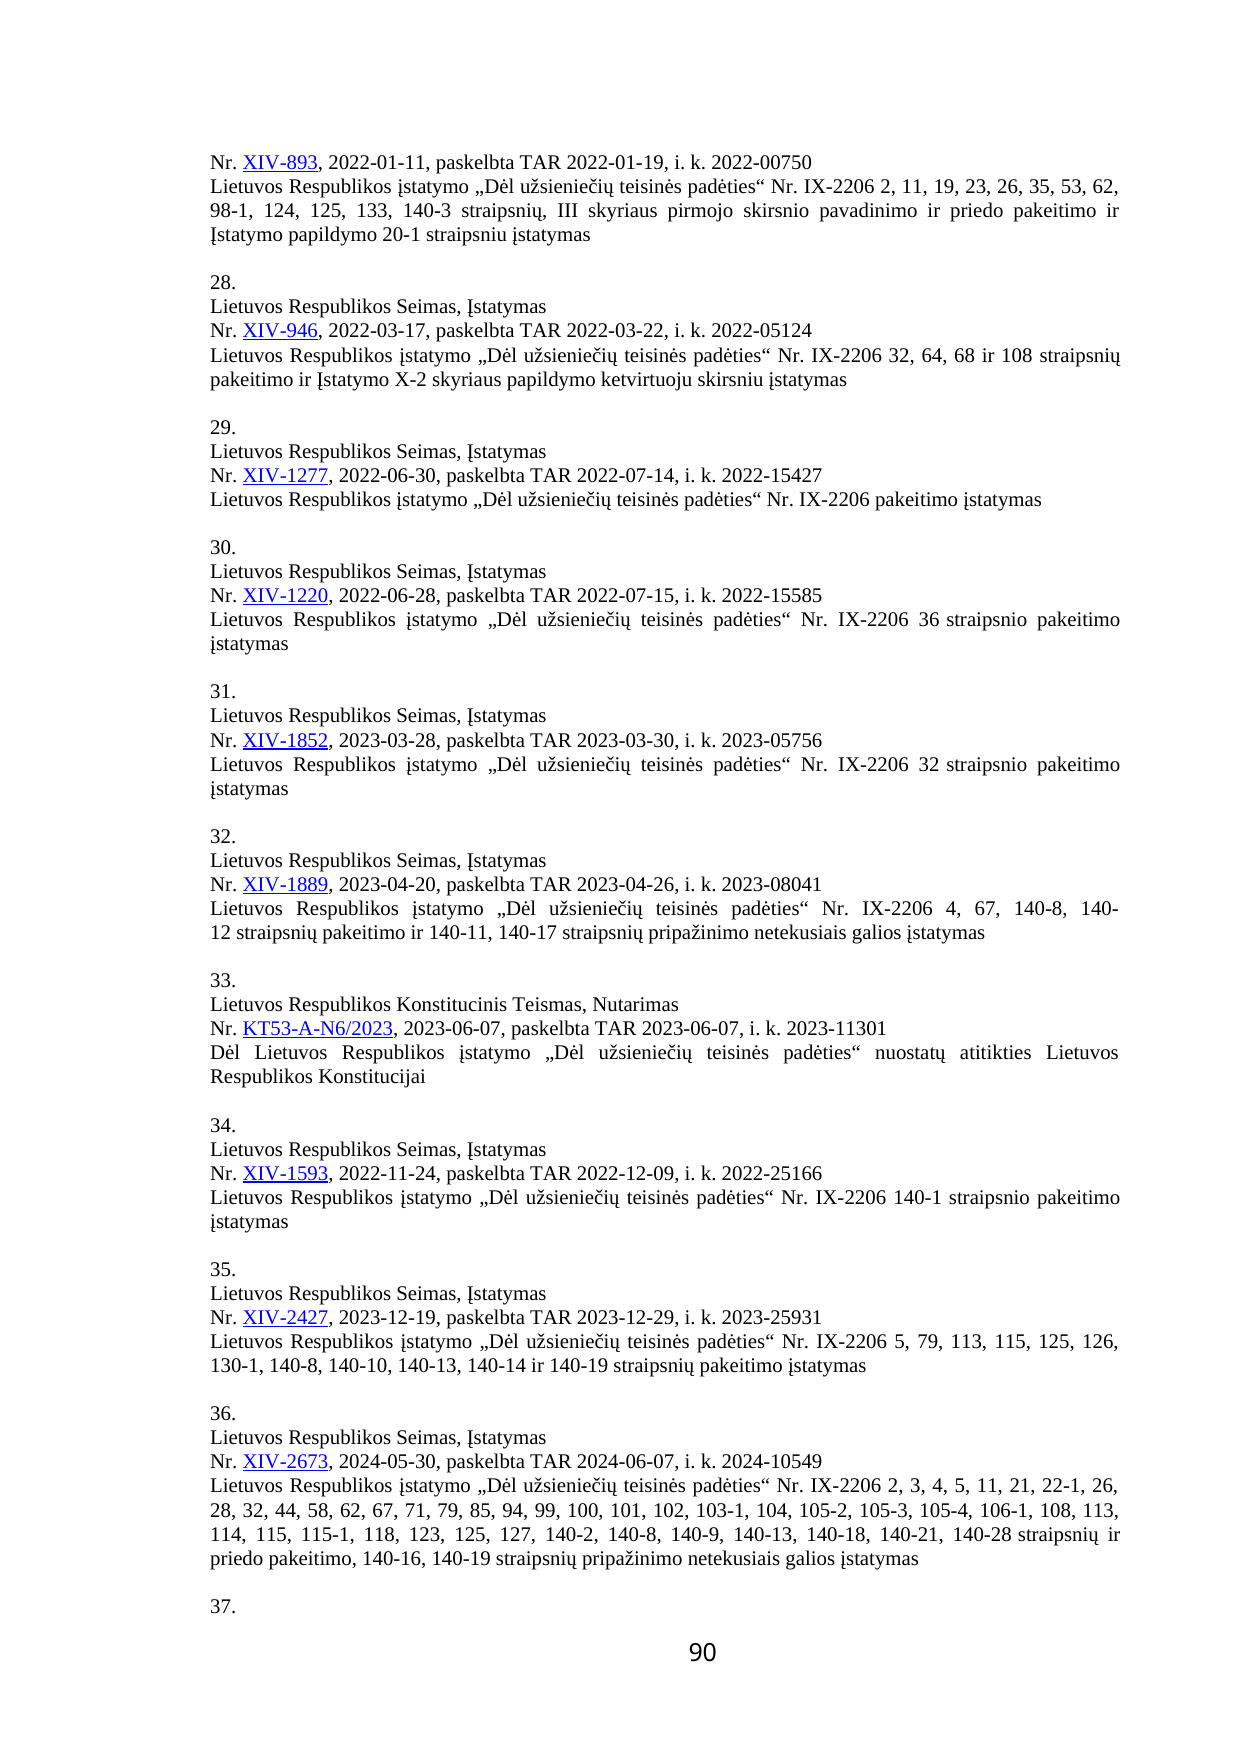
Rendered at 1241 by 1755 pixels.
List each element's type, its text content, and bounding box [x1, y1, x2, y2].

text Nr. XIV-1593, 2022-11-24, paskelbta TAR 2022-12-09, i. k. 2022-25166 [210, 1161, 1120, 1185]
text Lietuvos Respublikos įstatymo „Dėl užsieniečių teisinės padėties“ Nr. IX-2206 2, 11, 19, 23, 26, 35, 53, 62, 98-1, 124, 125, 133, 140-3 straipsnių, III skyriaus pirmojo skirsnio pavadinimo ir priedo pakeitimo ir Įstatymo papildymo 20-1 straipsniu įstatymas [210, 174, 1120, 246]
text 36. [210, 1401, 1120, 1425]
text Lietuvos Respublikos įstatymo „Dėl užsieniečių teisinės padėties“ Nr. IX-2206 2, 3, 4, 5, 11, 21, 22-1, 26, 28, 32, 44, 58, 62, 67, 71, 79, 85, 94, 99, 100, 101, 102, 103-1, 104, 105-2, 105-3, 105-4, 106-1, 108, 113, 114, 115, 115-1, 118, 123, 125, 127, 140-2, 140-8, 140-9, 140-13, 140-18, 140-21, 140-28 straipsnių ir priedo pakeitimo, 140-16, 140-19 straipsnių pripažinimo netekusiais galios įstatymas [210, 1473, 1120, 1570]
text Lietuvos Respublikos Seimas, Įstatymas [210, 439, 1120, 463]
text Lietuvos Respublikos įstatymo „Dėl užsieniečių teisinės padėties“ Nr. IX-2206 5, 79, 113, 115, 125, 126, 130-1, 140-8, 140-10, 140-13, 140-14 ir 140-19 straipsnių pakeitimo įstatymas [210, 1329, 1120, 1377]
text 35. [210, 1257, 1120, 1281]
text Lietuvos Respublikos Seimas, Įstatymas [210, 1281, 1120, 1305]
text Lietuvos Respublikos įstatymo „Dėl užsieniečių teisinės padėties“ Nr. IX-2206 pakeitimo įstatymas [210, 487, 1120, 511]
text Nr. XIV-893, 2022-01-11, paskelbta TAR 2022-01-19, i. k. 2022-00750 [210, 150, 1120, 174]
text Nr. XIV-1277, 2022-06-30, paskelbta TAR 2022-07-14, i. k. 2022-15427 [210, 463, 1120, 487]
text Nr. XIV-1220, 2022-06-28, paskelbta TAR 2022-07-15, i. k. 2022-15585 [210, 583, 1120, 607]
text 30. [210, 535, 1120, 559]
text Lietuvos Respublikos įstatymo „Dėl užsieniečių teisinės padėties“ Nr. IX-2206 32, 64, 68 ir 108 straipsnių pakeitimo ir Įstatymo X-2 skyriaus papildymo ketvirtuoju skirsniu įstatymas [210, 342, 1120, 391]
text Nr. XIV-1889, 2023-04-20, paskelbta TAR 2023-04-26, i. k. 2023-08041 [210, 872, 1120, 896]
text 37. [210, 1594, 1120, 1618]
text Nr. XIV-2427, 2023-12-19, paskelbta TAR 2023-12-29, i. k. 2023-25931 [210, 1305, 1120, 1329]
text 28. [210, 270, 1120, 294]
text 34. [210, 1112, 1120, 1137]
text Lietuvos Respublikos įstatymo „Dėl užsieniečių teisinės padėties“ Nr. IX-2206 32 straipsnio pakeitimo įstatymas [210, 752, 1120, 800]
text Lietuvos Respublikos įstatymo „Dėl užsieniečių teisinės padėties“ Nr. IX-2206 140-1 straipsnio pakeitimo įstatymas [210, 1185, 1120, 1233]
text Lietuvos Respublikos įstatymo „Dėl užsieniečių teisinės padėties“ Nr. IX-2206 36 straipsnio pakeitimo įstatymas [210, 607, 1120, 655]
text Nr. KT53-A-N6/2023, 2023-06-07, paskelbta TAR 2023-06-07, i. k. 2023-11301 [210, 1016, 1120, 1040]
text Lietuvos Respublikos Seimas, Įstatymas [210, 1137, 1120, 1161]
text Lietuvos Respublikos Seimas, Įstatymas [210, 559, 1120, 583]
text 33. [210, 968, 1120, 992]
text Dėl Lietuvos Respublikos įstatymo „Dėl užsieniečių teisinės padėties“ nuostatų atitikties Lietuvos Respublikos Konstitucijai [210, 1040, 1120, 1088]
text Lietuvos Respublikos Seimas, Įstatymas [210, 848, 1120, 872]
text 29. [210, 415, 1120, 439]
text Lietuvos Respublikos Seimas, Įstatymas [210, 1425, 1120, 1449]
text Nr. XIV-1852, 2023-03-28, paskelbta TAR 2023-03-30, i. k. 2023-05756 [210, 727, 1120, 752]
text 32. [210, 824, 1120, 848]
text Lietuvos Respublikos Konstitucinis Teismas, Nutarimas [210, 992, 1120, 1016]
text 31. [210, 679, 1120, 703]
text Lietuvos Respublikos įstatymo „Dėl užsieniečių teisinės padėties“ Nr. IX-2206 4, 67, 140-8, 140-12 straipsnių pakeitimo ir 140-11, 140-17 straipsnių pripažinimo netekusiais galios įstatymas [210, 896, 1120, 944]
text Nr. XIV-2673, 2024-05-30, paskelbta TAR 2024-06-07, i. k. 2024-10549 [210, 1449, 1120, 1473]
text Lietuvos Respublikos Seimas, Įstatymas [210, 294, 1120, 318]
text Nr. XIV-946, 2022-03-17, paskelbta TAR 2022-03-22, i. k. 2022-05124 [210, 318, 1120, 342]
text Lietuvos Respublikos Seimas, Įstatymas [210, 703, 1120, 727]
